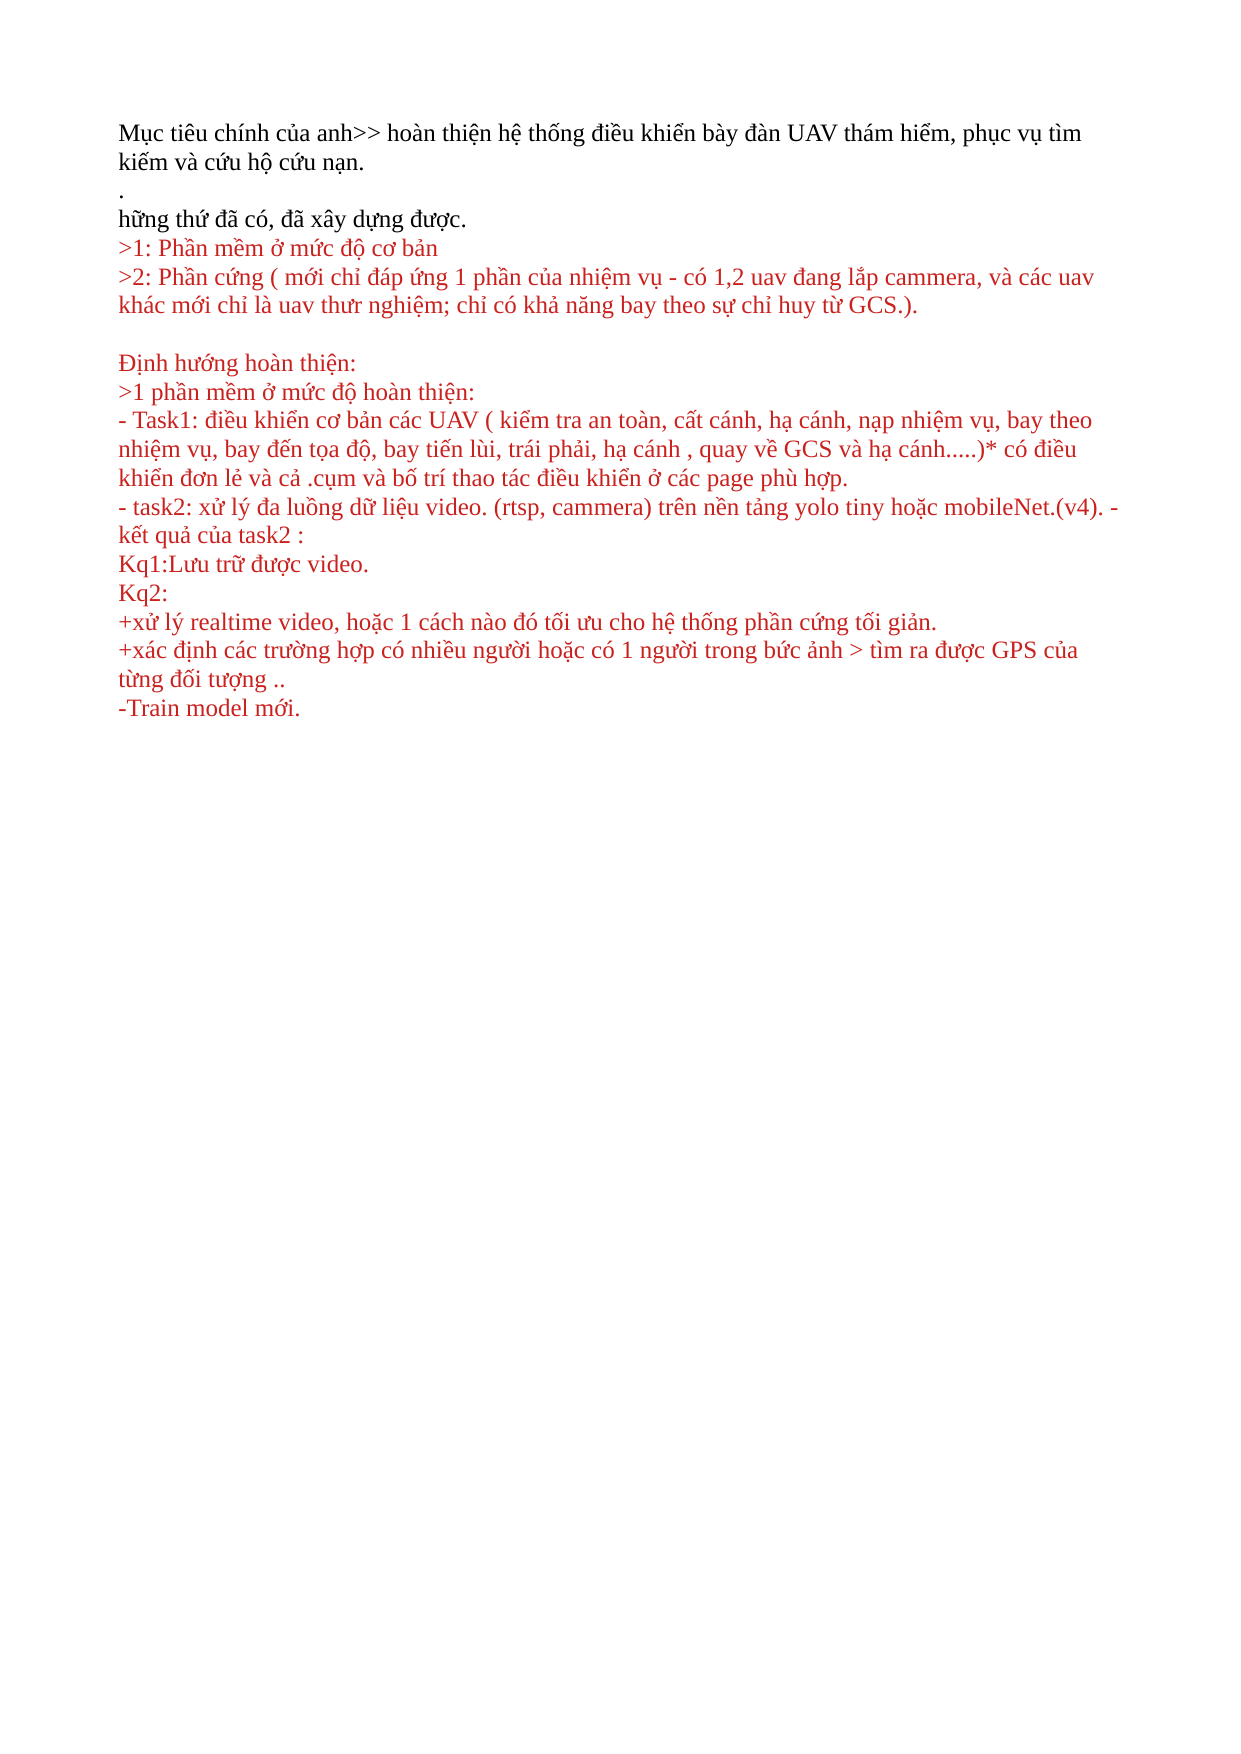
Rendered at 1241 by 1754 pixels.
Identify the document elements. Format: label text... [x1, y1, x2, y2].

text -Train model mới. [118, 693, 1122, 722]
text >1: Phần mềm ở mức độ cơ bản [118, 233, 1122, 262]
text Định hướng hoàn thiện: [118, 348, 1122, 377]
text hững thứ đã có, đã xây dựng được. [118, 204, 1122, 233]
text Kq1:Lưu trữ được video. [118, 549, 1122, 578]
text - Task1: điều khiển cơ bản các UAV ( kiểm tra an toàn, cất cánh, hạ cánh, nạp nhiệm vụ, bay theo nhiệm vụ, bay đến tọa độ, bay tiến lùi, trái phải, hạ cánh , quay về GCS và hạ cánh.....)* có điều khiển đơn lẻ và cả .cụm và bố trí thao tác điều khiển ở các page phù hợp. [118, 406, 1122, 492]
text +xử lý realtime video, hoặc 1 cách nào đó tối ưu cho hệ thống phần cứng tối giản. [118, 607, 1122, 636]
text . [118, 176, 1122, 204]
text Kq2: [118, 578, 1122, 607]
text Mục tiêu chính của anh>> hoàn thiện hệ thống điều khiển bày đàn UAV thám hiểm, phục vụ tìm kiếm và cứu hộ cứu nạn. [118, 118, 1122, 176]
text >1 phần mềm ở mức độ hoàn thiện: [118, 377, 1122, 406]
text >2: Phần cứng ( mới chỉ đáp ứng 1 phần của nhiệm vụ - có 1,2 uav đang lắp cammera, và các uav khác mới chỉ là uav thưr nghiệm; chỉ có khả năng bay theo sự chỉ huy từ GCS.). [118, 262, 1122, 319]
text +xác định các trường hợp có nhiều người hoặc có 1 người trong bức ảnh > tìm ra được GPS của từng đối tượng .. [118, 636, 1122, 693]
text - task2: xử lý đa luồng dữ liệu video. (rtsp, cammera) trên nền tảng yolo tiny hoặc mobileNet.(v4). - kết quả của task2 : [118, 492, 1122, 549]
